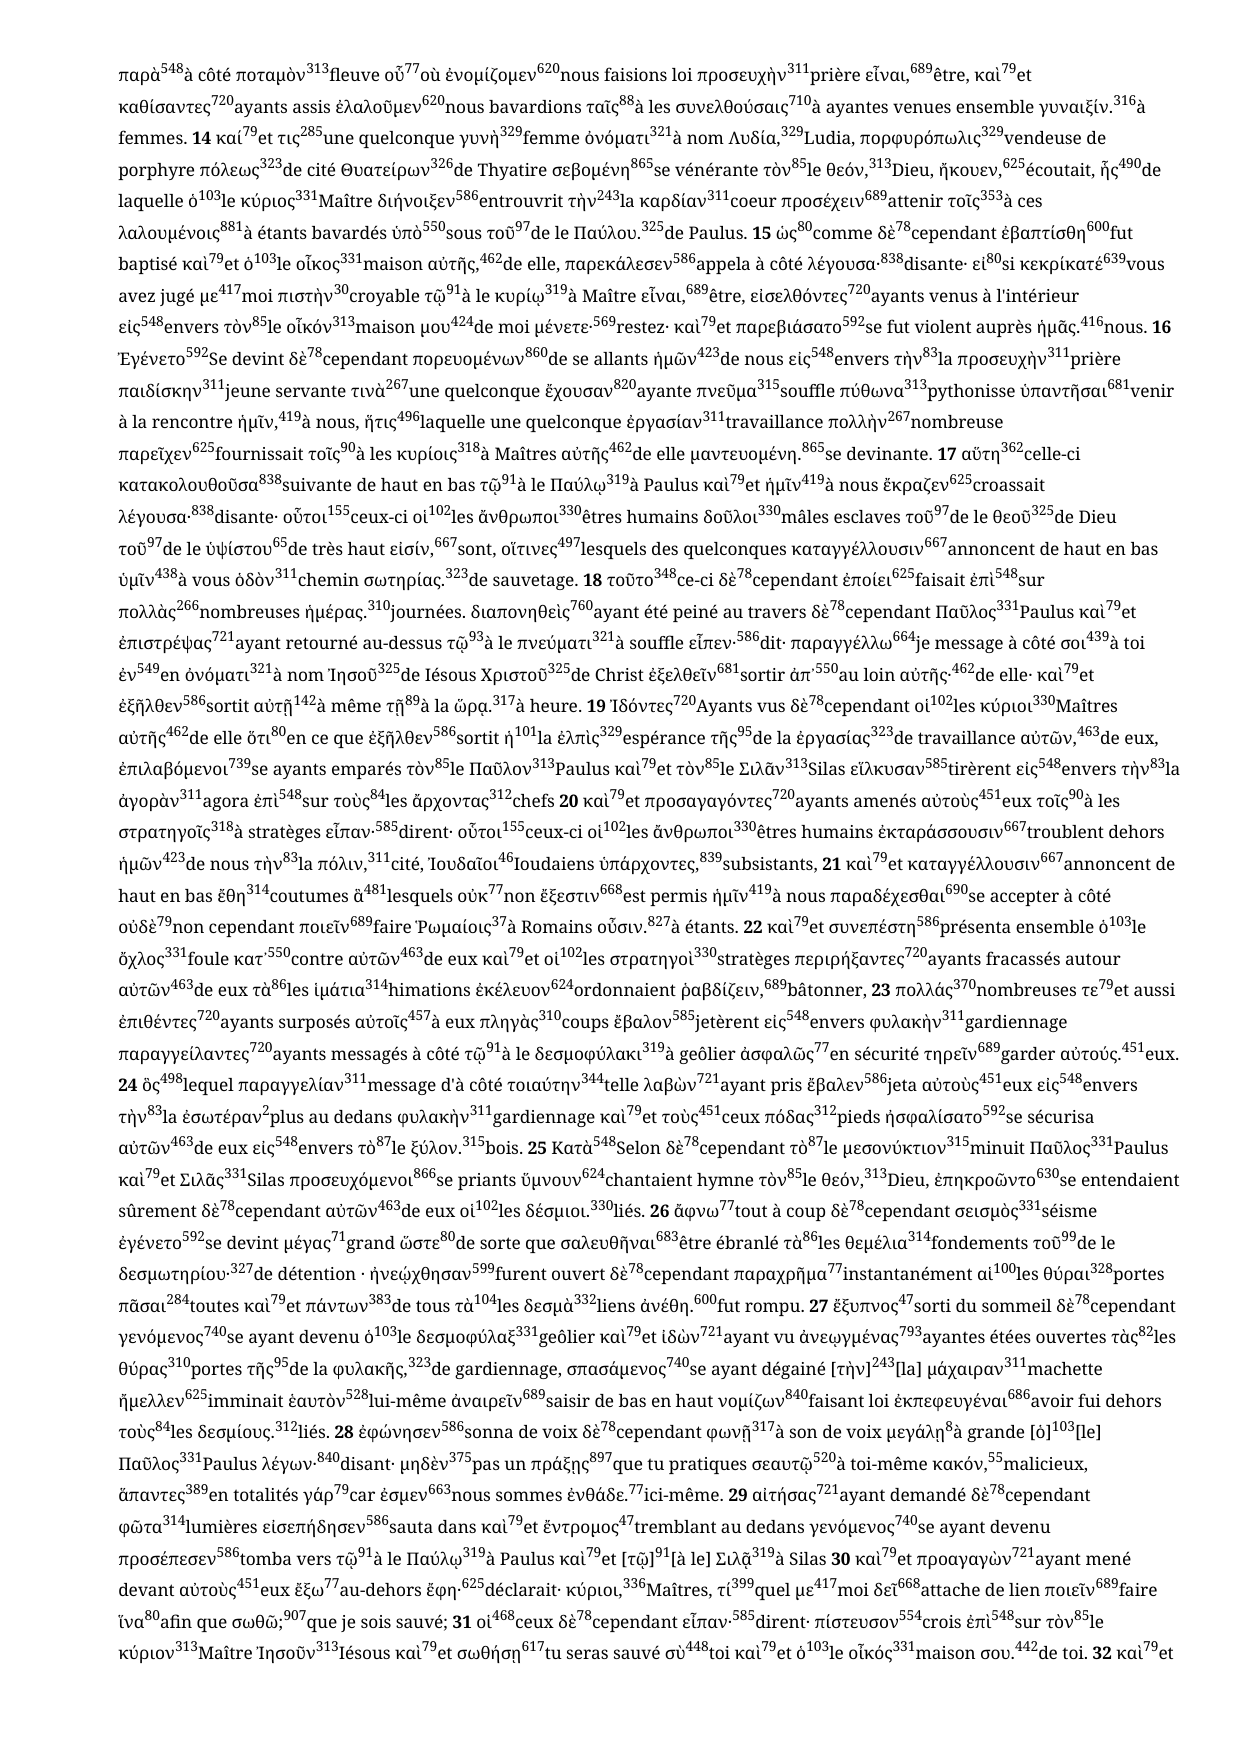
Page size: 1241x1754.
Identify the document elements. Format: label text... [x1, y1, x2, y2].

text 1 Κατήντησεν586Atteignit à l'encontre δὲ78cependant [καὶ]77[aussi] εἰς548envers Δέρβην311Derbé καὶ79et εἰς548envers Λύστραν.311Lystre. καὶ79et ἰδοὺ306voici μαθητής331disciple τις287un quelconque ἦν625était ἐκεῖ77là ὀνόματι321à nom Τιμόθεος,331Timotheos, υἱὸς331fils γυναικὸς323de femme Ἰουδαίας14de Ioudaienne πιστῆς,14de croyable, πατρὸς325de père δὲ78cependant Ἕλληνος,325de Hellèn, 2 ὃς498lequel ἐμαρτυρεῖτο636était témoigné ὑπὸ550sous τῶν96de les ἐν549en Λύστροις320à Lystre καὶ79et Ἰκονίῳ321à Iconium ἀδελφῶν.324de frères. 3 τοῦτον346celui-ci ἠθέλησεν586voulut ὁ103le Παῦλος331Paulus σὺν549avec αὐτῷ458à lui ἐξελθεῖν,681sortir, καὶ79et λαβὼν721ayant pris περιέτεμεν586circoncit αὐτὸν452lui διὰ548par le fait de τοὺς84les Ἰουδαίους52Ioudaiens τοὺς345ceux ὄντας821étants ἐν549en τοῖς90à les τόποις318à lieux ἐκείνοις·143à ceux-là· ᾔδεισαν658avaient su γὰρ79car ἅπαντες389en totalités ὅτι80en ce que Ἕλλην331Hellèn ὁ103le πατὴρ331père αὐτοῦ464de lui ὑπῆρχεν.625subsistait. 4 Ὡς80Comme δὲ78cependant διεπορεύοντο630se allaient à travers τὰς82les πόλεις,310cités, παρεδίδοσαν624livraient αὐτοῖς457à eux φυλάσσειν689gardienner τὰ86les δόγματα314dogmes τὰ347ces κεκριμένα797ayants étés jugés ὑπὸ550sous τῶν96de les ἀποστόλων324de envoyés καὶ79et πρεσβυτέρων64de plus anciens τῶν357de ceux ἐν549en Ἱεροσολύμοις.320à Ierosoluma. 5 Αἱ100Les μὲν77certes οὖν79donc ἐκκλησίαι328églises ἐστερεοῦντο635étaient solidifié τῇ89à la πίστει317à croyance καὶ79et ἐπερίσσευον624surabondaient τῷ91à le ἀριθμῷ319à nombre καθ᾽548selon ἡμέραν.311journée. 6 Διῆλθον585Passèrent à travers δὲ78cependant τὴν83la Φρυγίαν311Phrygie καὶ79et Γαλατικὴν2De Galatie χώραν311région κωλυθέντες759ayants étés empêchés ὑπὸ550sous τοῦ99de le ἁγίου18de saint πνεύματος327de souffle λαλῆσαι681bavarder τὸν85le λόγον313discours ἐν549en τῇ89à la Ἀσίᾳ·317à Asie· 7 ἐλθόντες720ayants venus δὲ78cependant κατὰ548selon τὴν83la Μυσίαν311Mysie ἐπείραζον624mettaient en tentation εἰς548envers τὴν83la Βιθυνίαν311Bithynie πορευθῆναι,683être allé, καὶ79et οὐκ77non εἴασεν586concéda αὐτοὺς451eux τὸ105le πνεῦμα333souffle Ἰησοῦ·325de Iésous· 8 παρελθόντες720ayants passés à côté δὲ78cependant τὴν83la Μυσίαν311Mysie κατέβησαν585descendirent εἰς548envers Τρῳάδα.311Troas. 9 Καὶ79Et ὅραμα333vision διὰ550par [τῆς]95[de la] νυκτὸς323de nuit τῷ91à le Παύλῳ319à Paulus ὤφθη,600fut vu, ἀνὴρ331homme Μακεδών331Macédonien τις287un quelconque ἦν625était ἑστὼς783ayant dressé καὶ79et παρακαλῶν840appelant à côté αὐτὸν452lui καὶ79et λέγων·840disant· διαβὰς721ayant marché à travers εἰς548envers Μακεδονίαν311Macédoine βοήθησον554aide ἡμῖν.419à nous. 10 ὡς80comme δὲ78cependant τὸ87le ὅραμα315vision εἶδεν,586vit, εὐθέως77directement ἐζητήσαμεν581nous cherchâmes ἐξελθεῖν681sortir εἰς548envers Μακεδονίαν311Macédoine συμβιβάζοντες839conciliants ὅτι80en ce que προσκέκληται648s'a appelé auprès ἡμᾶς416nous ὁ103le θεὸς331Dieu εὐαγγελίσασθαι682se évangéliser αὐτούς.451eux. 11 Ἀναχθέντες759Ayants étés conduits de bas en haut δὲ78cependant ἀπὸ550au loin Τρῳάδος323de Troas εὐθυδρομήσαμεν581nous coursâmes droit εἰς548envers Σαμοθρᾴκην,311Samothrace, τῇ350à celle δὲ78cependant ἐπιούσῃ826à survenante εἰς548envers Νέαν2Jeune πόλιν311cité 12 κἀκεῖθεν77et de là εἰς548envers Φιλίππους,312Philippes, ἥτις496laquelle une quelconque ἐστὶν668est πρώτη212première τῆς95de la μερίδος323de portion Μακεδονίας323de Macédoine πόλις,329cité, κολωνία.329colonie. Ἦμεν620Nous étions δὲ78cependant ἐν549en ταύτῃ142à celle-ci τῇ89à la πόλει317à cité διατρίβοντες839grattants à travers ἡμέρας310journées τινάς.266des quelconques. 13 τῇ89à la τε79et aussi ἡμέρᾳ317à journée τῶν98de les σαββάτων326de sabbats ἐξήλθομεν581nous sortîmes ἔξω552au-dehors τῆς95de la πύλης323de porche παρὰ548à côté ποταμὸν313fleuve οὗ77où ἐνομίζομεν620nous faisions loi προσευχὴν311prière εἶναι,689être, καὶ79et καθίσαντες720ayants assis ἐλαλοῦμεν620nous bavardions ταῖς88à les συνελθούσαις710à ayantes venues ensemble γυναιξίν.316à femmes. 14 καί79et τις285une quelconque γυνὴ329femme ὀνόματι321à nom Λυδία,329Ludia, πορφυρόπωλις329vendeuse de porphyre πόλεως323de cité Θυατείρων326de Thyatire σεβομένη865se vénérante τὸν85le θεόν,313Dieu, ἤκουεν,625écoutait, ἧς490de laquelle ὁ103le κύριος331Maître διήνοιξεν586entrouvrit τὴν243la καρδίαν311coeur προσέχειν689attenir τοῖς353à ces λαλουμένοις881à étants bavardés ὑπὸ550sous τοῦ97de le Παύλου.325de Paulus. 15 ὡς80comme δὲ78cependant ἐβαπτίσθη600fut baptisé καὶ79et ὁ103le οἶκος331maison αὐτῆς,462de elle, παρεκάλεσεν586appela à côté λέγουσα·838disante· εἰ80si κεκρίκατέ639vous avez jugé με417moi πιστὴν30croyable τῷ91à le κυρίῳ319à Maître εἶναι,689être, εἰσελθόντες720ayants venus à l'intérieur εἰς548envers τὸν85le οἶκόν313maison μου424de moi μένετε·569restez· καὶ79et παρεβιάσατο592se fut violent auprès ἡμᾶς.416nous. 16 Ἐγένετο592Se devint δὲ78cependant πορευομένων860de se allants ἡμῶν423de nous εἰς548envers τὴν83la προσευχὴν311prière παιδίσκην311jeune servante τινὰ267une quelconque ἔχουσαν820ayante πνεῦμα315souffle πύθωνα313pythonisse ὑπαντῆσαι681venir à la rencontre ἡμῖν,419à nous, ἥτις496laquelle une quelconque ἐργασίαν311travaillance πολλὴν267nombreuse παρεῖχεν625fournissait τοῖς90à les κυρίοις318à Maîtres αὐτῆς462de elle μαντευομένη.865se devinante. 17 αὕτη362celle-ci κατακολουθοῦσα838suivante de haut en bas τῷ91à le Παύλῳ319à Paulus καὶ79et ἡμῖν419à nous ἔκραζεν625croassait λέγουσα·838disante· οὗτοι155ceux-ci οἱ102les ἄνθρωποι330êtres humains δοῦλοι330mâles esclaves τοῦ97de le θεοῦ325de Dieu τοῦ97de le ὑψίστου65de très haut εἰσίν,667sont, οἵτινες497lesquels des quelconques καταγγέλλουσιν667annoncent de haut en bas ὑμῖν438à vous ὁδὸν311chemin σωτηρίας.323de sauvetage. 18 τοῦτο348ce-ci δὲ78cependant ἐποίει625faisait ἐπὶ548sur πολλὰς266nombreuses ἡμέρας.310journées. διαπονηθεὶς760ayant été peiné au travers δὲ78cependant Παῦλος331Paulus καὶ79et ἐπιστρέψας721ayant retourné au-dessus τῷ93à le πνεύματι321à souffle εἶπεν·586dit· παραγγέλλω664je message à côté σοι439à toi ἐν549en ὀνόματι321à nom Ἰησοῦ325de Iésous Χριστοῦ325de Christ ἐξελθεῖν681sortir ἀπ᾽550au loin αὐτῆς·462de elle· καὶ79et ἐξῆλθεν586sortit αὐτῇ142à même τῇ89à la ὥρᾳ.317à heure. 19 Ἰδόντες720Ayants vus δὲ78cependant οἱ102les κύριοι330Maîtres αὐτῆς462de elle ὅτι80en ce que ἐξῆλθεν586sortit ἡ101la ἐλπὶς329espérance τῆς95de la ἐργασίας323de travaillance αὐτῶν,463de eux, ἐπιλαβόμενοι739se ayants emparés τὸν85le Παῦλον313Paulus καὶ79et τὸν85le Σιλᾶν313Silas εἵλκυσαν585tirèrent εἰς548envers τὴν83la ἀγορὰν311agora ἐπὶ548sur τοὺς84les ἄρχοντας312chefs 20 καὶ79et προσαγαγόντες720ayants amenés αὐτοὺς451eux τοῖς90à les στρατηγοῖς318à stratèges εἶπαν·585dirent· οὗτοι155ceux-ci οἱ102les ἄνθρωποι330êtres humains ἐκταράσσουσιν667troublent dehors ἡμῶν423de nous τὴν83la πόλιν,311cité, Ἰουδαῖοι46Ioudaiens ὑπάρχοντες,839subsistants, 21 καὶ79et καταγγέλλουσιν667annoncent de haut en bas ἔθη314coutumes ἃ481lesquels οὐκ77non ἔξεστιν668est permis ἡμῖν419à nous παραδέχεσθαι690se accepter à côté οὐδὲ79non cependant ποιεῖν689faire Ῥωμαίοις37à Romains οὖσιν.827à étants. 22 καὶ79et συνεπέστη586présenta ensemble ὁ103le ὄχλος331foule κατ᾽550contre αὐτῶν463de eux καὶ79et οἱ102les στρατηγοὶ330stratèges περιρήξαντες720ayants fracassés autour αὐτῶν463de eux τὰ86les ἱμάτια314himations ἐκέλευον624ordonnaient ῥαβδίζειν,689bâtonner, 23 πολλάς370nombreuses τε79et aussi ἐπιθέντες720ayants surposés αὐτοῖς457à eux πληγὰς310coups ἔβαλον585jetèrent εἰς548envers φυλακὴν311gardiennage παραγγείλαντες720ayants messagés à côté τῷ91à le δεσμοφύλακι319à geôlier ἀσφαλῶς77en sécurité τηρεῖν689garder αὐτούς.451eux. 24 ὃς498lequel παραγγελίαν311message d'à côté τοιαύτην344telle λαβὼν721ayant pris ἔβαλεν586jeta αὐτοὺς451eux εἰς548envers τὴν83la ἐσωτέραν2plus au dedans φυλακὴν311gardiennage καὶ79et τοὺς451ceux πόδας312pieds ἠσφαλίσατο592se sécurisa αὐτῶν463de eux εἰς548envers τὸ87le ξύλον.315bois. 25 Κατὰ548Selon δὲ78cependant τὸ87le μεσονύκτιον315minuit Παῦλος331Paulus καὶ79et Σιλᾶς331Silas προσευχόμενοι866se priants ὕμνουν624chantaient hymne τὸν85le θεόν,313Dieu, ἐπηκροῶντο630se entendaient sûrement δὲ78cependant αὐτῶν463de eux οἱ102les δέσμιοι.330liés. 26 ἄφνω77tout à coup δὲ78cependant σεισμὸς331séisme ἐγένετο592se devint μέγας71grand ὥστε80de sorte que σαλευθῆναι683être ébranlé τὰ86les θεμέλια314fondements τοῦ99de le δεσμωτηρίου·327de détention · ἠνεῴχθησαν599furent ouvert δὲ78cependant παραχρῆμα77instantanément αἱ100les θύραι328portes πᾶσαι284toutes καὶ79et πάντων383de tous τὰ104les δεσμὰ332liens ἀνέθη.600fut rompu. 27 ἔξυπνος47sorti du sommeil δὲ78cependant γενόμενος740se ayant devenu ὁ103le δεσμοφύλαξ331geôlier καὶ79et ἰδὼν721ayant vu ἀνεῳγμένας793ayantes étées ouvertes τὰς82les θύρας310portes τῆς95de la φυλακῆς,323de gardiennage, σπασάμενος740se ayant dégainé [τὴν]243[la] μάχαιραν311machette ἤμελλεν625imminait ἑαυτὸν528lui-même ἀναιρεῖν689saisir de bas en haut νομίζων840faisant loi ἐκπεφευγέναι686avoir fui dehors τοὺς84les δεσμίους.312liés. 28 ἐφώνησεν586sonna de voix δὲ78cependant φωνῇ317à son de voix μεγάλῃ8à grande [ὁ]103[le] Παῦλος331Paulus λέγων·840disant· μηδὲν375pas un πράξῃς897que tu pratiques σεαυτῷ520à toi-même κακόν,55malicieux, ἅπαντες389en totalités γάρ79car ἐσμεν663nous sommes ἐνθάδε.77ici-même. 29 αἰτήσας721ayant demandé δὲ78cependant φῶτα314lumières εἰσεπήδησεν586sauta dans καὶ79et ἔντρομος47tremblant au dedans γενόμενος740se ayant devenu προσέπεσεν586tomba vers τῷ91à le Παύλῳ319à Paulus καὶ79et [τῷ]91[à le] Σιλᾷ319à Silas 30 καὶ79et προαγαγὼν721ayant mené devant αὐτοὺς451eux ἔξω77au-dehors ἔφη·625déclarait· κύριοι,336Maîtres, τί399quel με417moi δεῖ668attache de lien ποιεῖν689faire ἵνα80afin que σωθῶ;907que je sois sauvé; 31 οἱ468ceux δὲ78cependant εἶπαν·585dirent· πίστευσον554crois ἐπὶ548sur τὸν85le κύριον313Maître Ἰησοῦν313Iésous καὶ79et σωθήσῃ617tu seras sauvé σὺ448toi καὶ79et ὁ103le οἶκός331maison σου.442de toi. 32 καὶ79et ἐλάλησαν585bavardèrent αὐτῷ458à lui τὸν85le λόγον313discours τοῦ97de le κυρίου325de Maître σὺν549avec πᾶσιν274à tous τοῖς351à ceux ἐν549en τῇ89à la οἰκίᾳ317à maison d'habitation αὐτοῦ.464de lui. 33 καὶ79et παραλαβὼν721ayant pris à côté αὐτοὺς451eux ἐν549en ἐκείνῃ142à celle-là τῇ89à la ὥρᾳ317à heure τῆς95de la νυκτὸς323de nuit ἔλουσεν586baigna ἀπὸ550au loin τῶν254de les πληγῶν,322de coups, καὶ79et ἐβαπτίσθη600fut baptisé αὐτὸς469lui καὶ79et οἱ102les αὐτοῦ464de lui πάντες389tous παραχρῆμα,77instantanément, 34 ἀναγαγών721ayant conduit de bas en haut τε79et aussi αὐτοὺς451eux εἰς548envers τὸν85le οἶκον313maison παρέθηκεν586posa à côté τράπεζαν311table καὶ79et ἠγαλλιάσατο592se exulta πανοικεὶ77en toute maisonnée πεπιστευκὼς783ayant cru τῷ91à le θεῷ.319à Dieu. 35 Ἡμέρας323de Journée δὲ78cependant γενομένης732de se ayante devenue ἀπέστειλαν585envoyèrent οἱ102les στρατηγοὶ330stratèges τοὺς84les ῥαβδούχους312licteurs λέγοντες·839disants· ἀπόλυσον554délie au loin τοὺς84les ἀνθρώπους312êtres humains ἐκείνους.137ceux-là. 36 ἀπήγγειλεν586rapporta annonce δὲ78cependant ὁ103le δεσμοφύλαξ331geôlier τοὺς84les λόγους312discours [τούτους]137[ceux-ci] πρὸς548vers τὸν85le Παῦλον313Paulus ὅτι80en ce que ἀπέσταλκαν641ont envoyé οἱ102les στρατηγοὶ330stratèges ἵνα80afin que ἀπολυθῆτε·908que vous soyez délié au loin· νῦν77maintenant οὖν79donc ἐξελθόντες720ayants sortis πορεύεσθε573que vous vous allez ἐν549en εἰρήνῃ.317à paix. 37 ὁ103le δὲ78cependant Παῦλος331Paulus ἔφη625déclarait πρὸς548vers αὐτούς·451eux· δείραντες720ayants pelés ἡμᾶς416nous δημοσίᾳ57à publique ἀκατακρίτους,3non condamnés, ἀνθρώπους312êtres humains Ῥωμαίους52Romains ὑπάρχοντας,821subsistants, ἔβαλαν585jetèrent εἰς548envers φυλακήν,311gardiennage, καὶ79et νῦν77maintenant λάθρᾳ77en omission ἡμᾶς416nous ἐκβάλλουσιν;667éjectent; οὐ340non γάρ,79car, ἀλλ᾽79mais ἐλθόντες720ayants venus αὐτοὶ541eux-mêmes ἡμᾶς416nous ἐξαγαγέτωσαν.555conduisent dehors. 38 ἀπήγγειλαν585rapportèrent annonce δὲ78cependant τοῖς90à les στρατηγοῖς318à stratèges οἱ102les ῥαβδοῦχοι330licteurs τὰ86les ῥήματα314oraux ταῦτα.139ces-ci. ἐφοβήθησαν599furent effrayé δὲ78cependant ἀκούσαντες720ayants écoutés ὅτι80en ce que Ῥωμαῖοί46Romains εἰσιν,667sont, 39 καὶ79et ἐλθόντες720ayants venus παρεκάλεσαν585appelèrent à côté αὐτοὺς451eux καὶ79et ἐξαγαγόντες720ayants conduits dehors ἠρώτων624sollicitaient ἀπελθεῖν681éloigner ἀπὸ550au loin τῆς95de la πόλεως.323de cité. 40 ἐξελθόντες720ayants sortis δὲ78cependant ἀπὸ550au loin τῆς95de la φυλακῆς323de gardiennage εἰσῆλθον585vinrent à l'intérieur πρὸς548vers τὴν83la Λυδίαν311Ludia καὶ79et ἰδόντες720ayants vus παρεκάλεσαν585appelèrent à côté τοὺς84les ἀδελφοὺς312frères καὶ79et ἐξῆλθαν.585sortirent. [118, 59, 1181, 1665]
